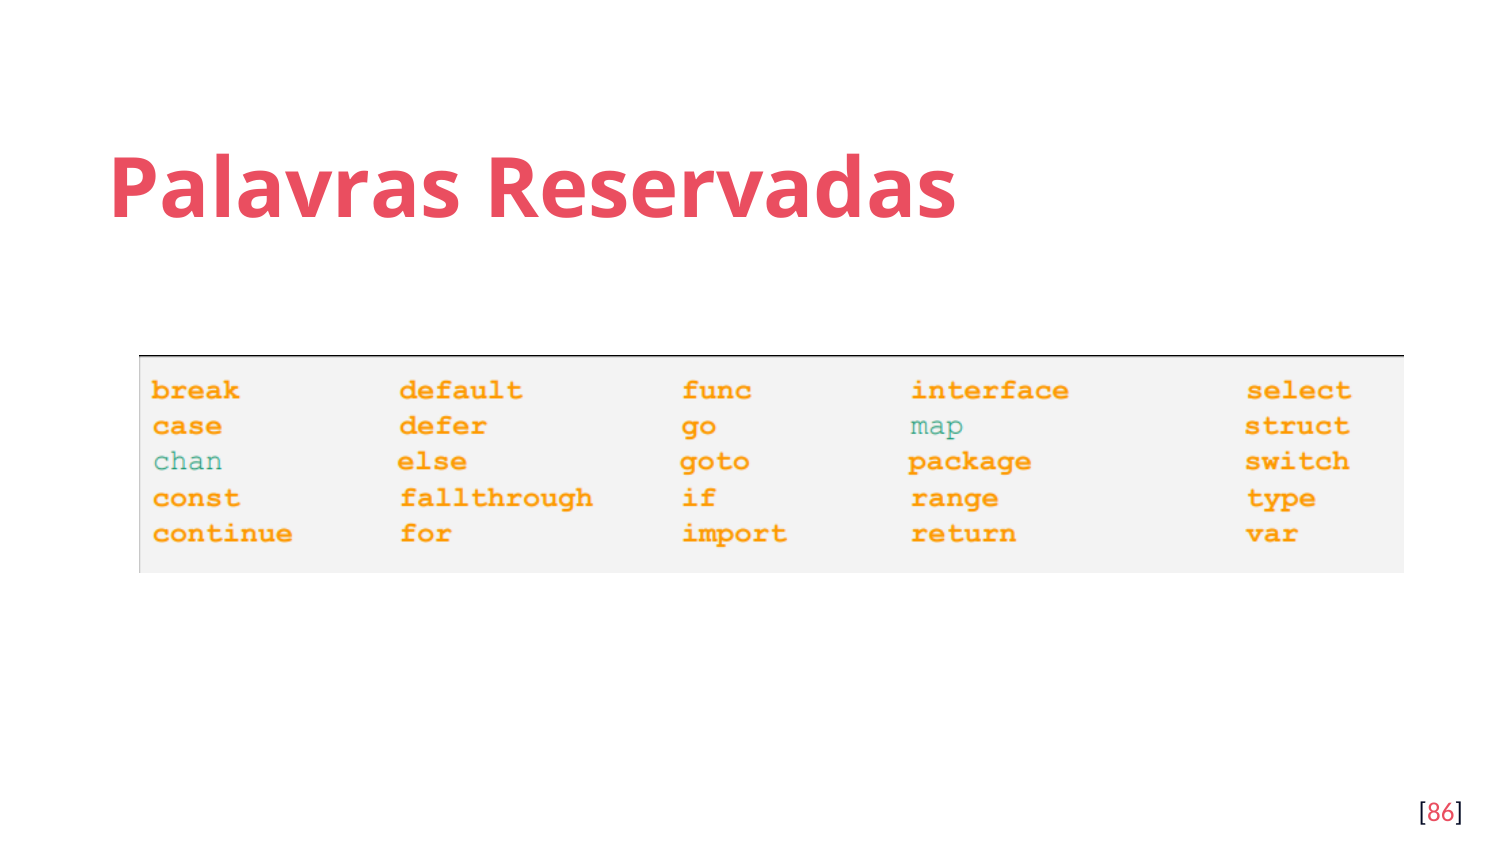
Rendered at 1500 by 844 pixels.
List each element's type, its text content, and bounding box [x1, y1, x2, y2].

picture [139, 355, 1404, 573]
slide_number [86] [1403, 779, 1494, 844]
text_box Palavras Reservadas [92, 104, 1408, 243]
